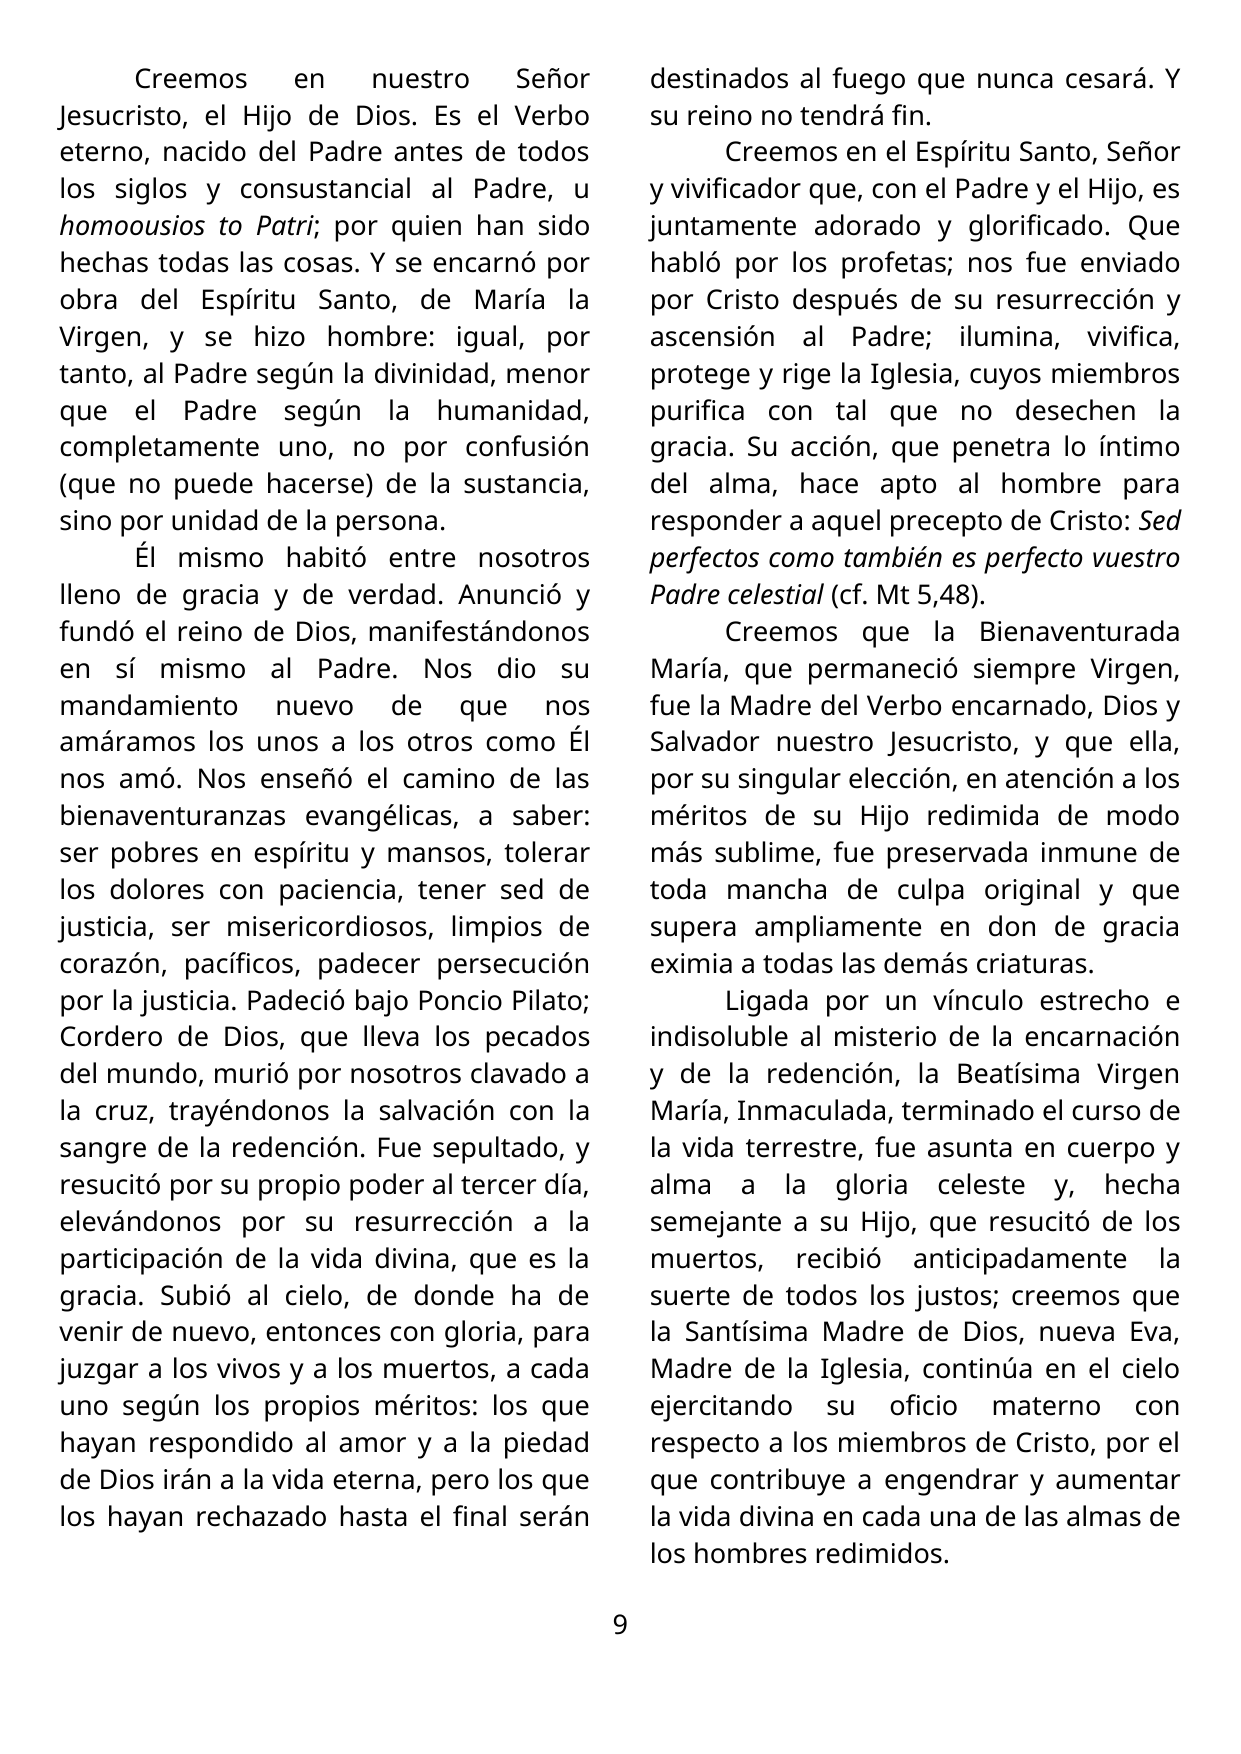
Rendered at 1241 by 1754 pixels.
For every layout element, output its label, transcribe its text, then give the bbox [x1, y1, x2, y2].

subtitle Creemos en el Espíritu Santo, Señor y vivificador que, con el Padre y el Hijo, es juntamente adorado y glorificado. Que habló por los profetas; nos fue enviado por Cristo después de su resurrección y ascensión al Padre; ilumina, vivifica, protege y rige la Iglesia, cuyos miembros purifica con tal que no desechen la gracia. Su acción, que penetra lo íntimo del alma, hace apto al hombre para responder a aquel precepto de Cristo: Sed perfectos como también es perfecto vuestro Padre celestial (cf. Mt 5,48). [649, 133, 1181, 612]
subtitle Creemos en nuestro Señor Jesucristo, el Hijo de Dios. Es el Verbo eterno, nacido del Padre antes de todos los siglos y consustancial al Padre, u homoousios to Patri; por quien han sido hechas todas las cosas. Y se encarnó por obra del Espíritu Santo, de María la Virgen, y se hizo hombre: igual, por tanto, al Padre según la divinidad, menor que el Padre según la humanidad, completamente uno, no por confusión (que no puede hacerse) de la sustancia, sino por unidad de la persona. [59, 59, 591, 538]
subtitle destinados al fuego que nunca cesará. Y su reino no tendrá fin. [649, 59, 1181, 133]
subtitle Creemos que la Bienaventurada María, que permaneció siempre Virgen, fue la Madre del Verbo encarnado, Dios y Salvador nuestro Jesucristo, y que ella, por su singular elección, en atención a los méritos de su Hijo redimida de modo más sublime, fue preservada inmune de toda mancha de culpa original y que supera ampliamente en don de gracia eximia a todas las demás criaturas. [649, 612, 1181, 981]
subtitle Él mismo habitó entre nosotros lleno de gracia y de verdad. Anunció y fundó el reino de Dios, manifestándonos en sí mismo al Padre. Nos dio su mandamiento nuevo de que nos amáramos los unos a los otros como Él nos amó. Nos enseñó el camino de las bienaventuranzas evangélicas, a saber: ser pobres en espíritu y mansos, tolerar los dolores con paciencia, tener sed de justicia, ser misericordiosos, limpios de corazón, pacíficos, padecer persecución por la justicia. Padeció bajo Poncio Pilato; Cordero de Dios, que lleva los pecados del mundo, murió por nosotros clavado a la cruz, trayéndonos la salvación con la sangre de la redención. Fue sepultado, y resucitó por su propio poder al tercer día, elevándonos por su resurrección a la participación de la vida divina, que es la gracia. Subió al cielo, de donde ha de venir de nuevo, entonces con gloria, para juzgar a los vivos y a los muertos, a cada uno según los propios méritos: los que hayan respondido al amor y a la piedad de Dios irán a la vida eterna, pero los que los hayan rechazado hasta el final serán [59, 538, 591, 1534]
subtitle Ligada por un vínculo estrecho e indisoluble al misterio de la encarnación y de la redención, la Beatísima Virgen María, Inmaculada, terminado el curso de la vida terrestre, fue asunta en cuerpo y alma a la gloria celeste y, hecha semejante a su Hijo, que resucitó de los muertos, recibió anticipadamente la suerte de todos los justos; creemos que la Santísima Madre de Dios, nueva Eva, Madre de la Iglesia, continúa en el cielo ejercitando su oficio materno con respecto a los miembros de Cristo, por el que contribuye a engendrar y aumentar la vida divina en cada una de las almas de los hombres redimidos. [649, 981, 1181, 1571]
